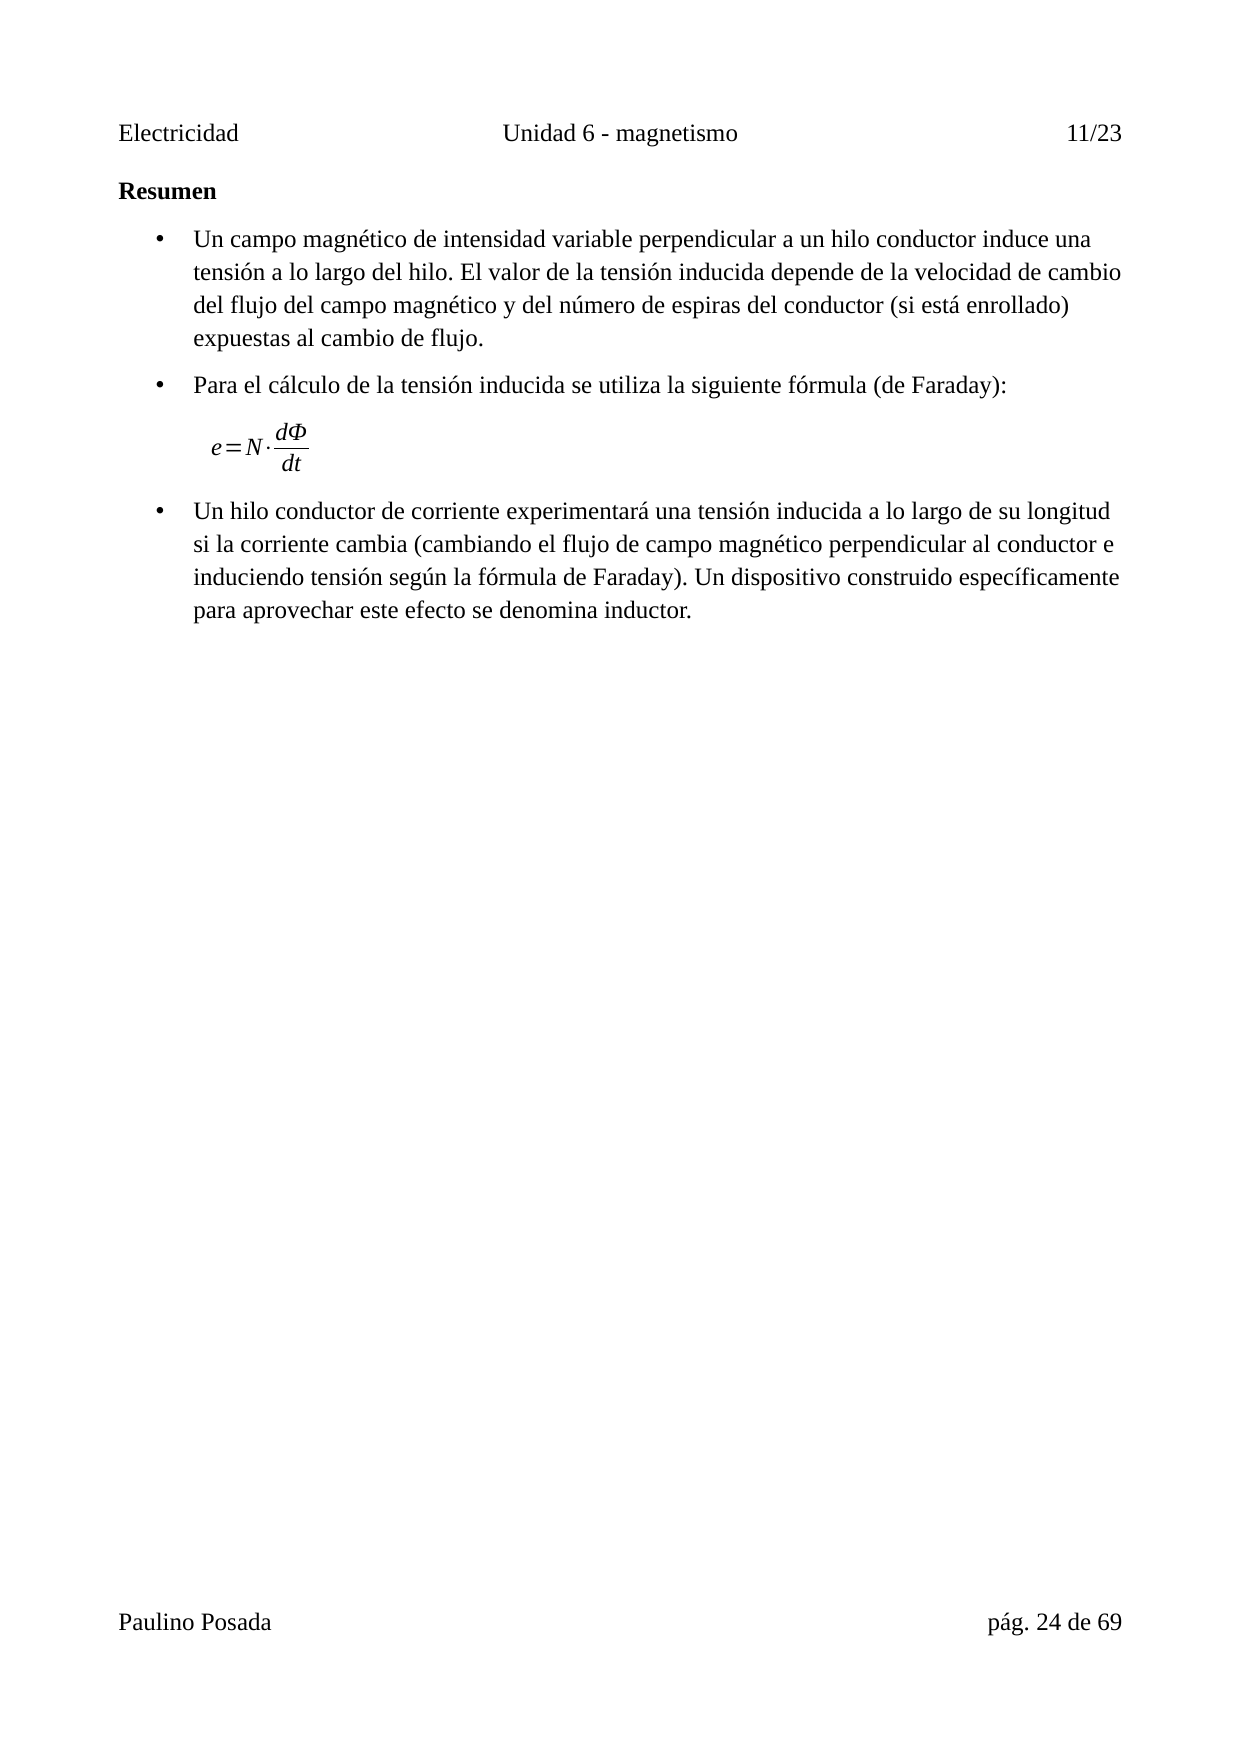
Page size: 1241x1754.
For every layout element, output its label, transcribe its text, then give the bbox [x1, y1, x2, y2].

list Para el cálculo de la tensión inducida se utiliza la siguiente fórmula (de Faraday): [156, 371, 1122, 399]
text Resumen [118, 176, 1122, 205]
list Un campo magnético de intensidad variable perpendicular a un hilo conductor induce una tensión a lo largo del hilo. El valor de la tensión inducida depende de la velocidad de cambio del flujo del campo magnético y del número de espiras del conductor (si está enrollado) expuestas al cambio de flujo. [156, 224, 1122, 352]
list Un hilo conductor de corriente experimentará una tensión inducida a lo largo de su longitud si la corriente cambia (cambiando el flujo de campo magnético perpendicular al conductor e induciendo tensión según la fórmula de Faraday). Un dispositivo construido específicamente para aprovechar este efecto se denomina inductor. [156, 496, 1122, 624]
